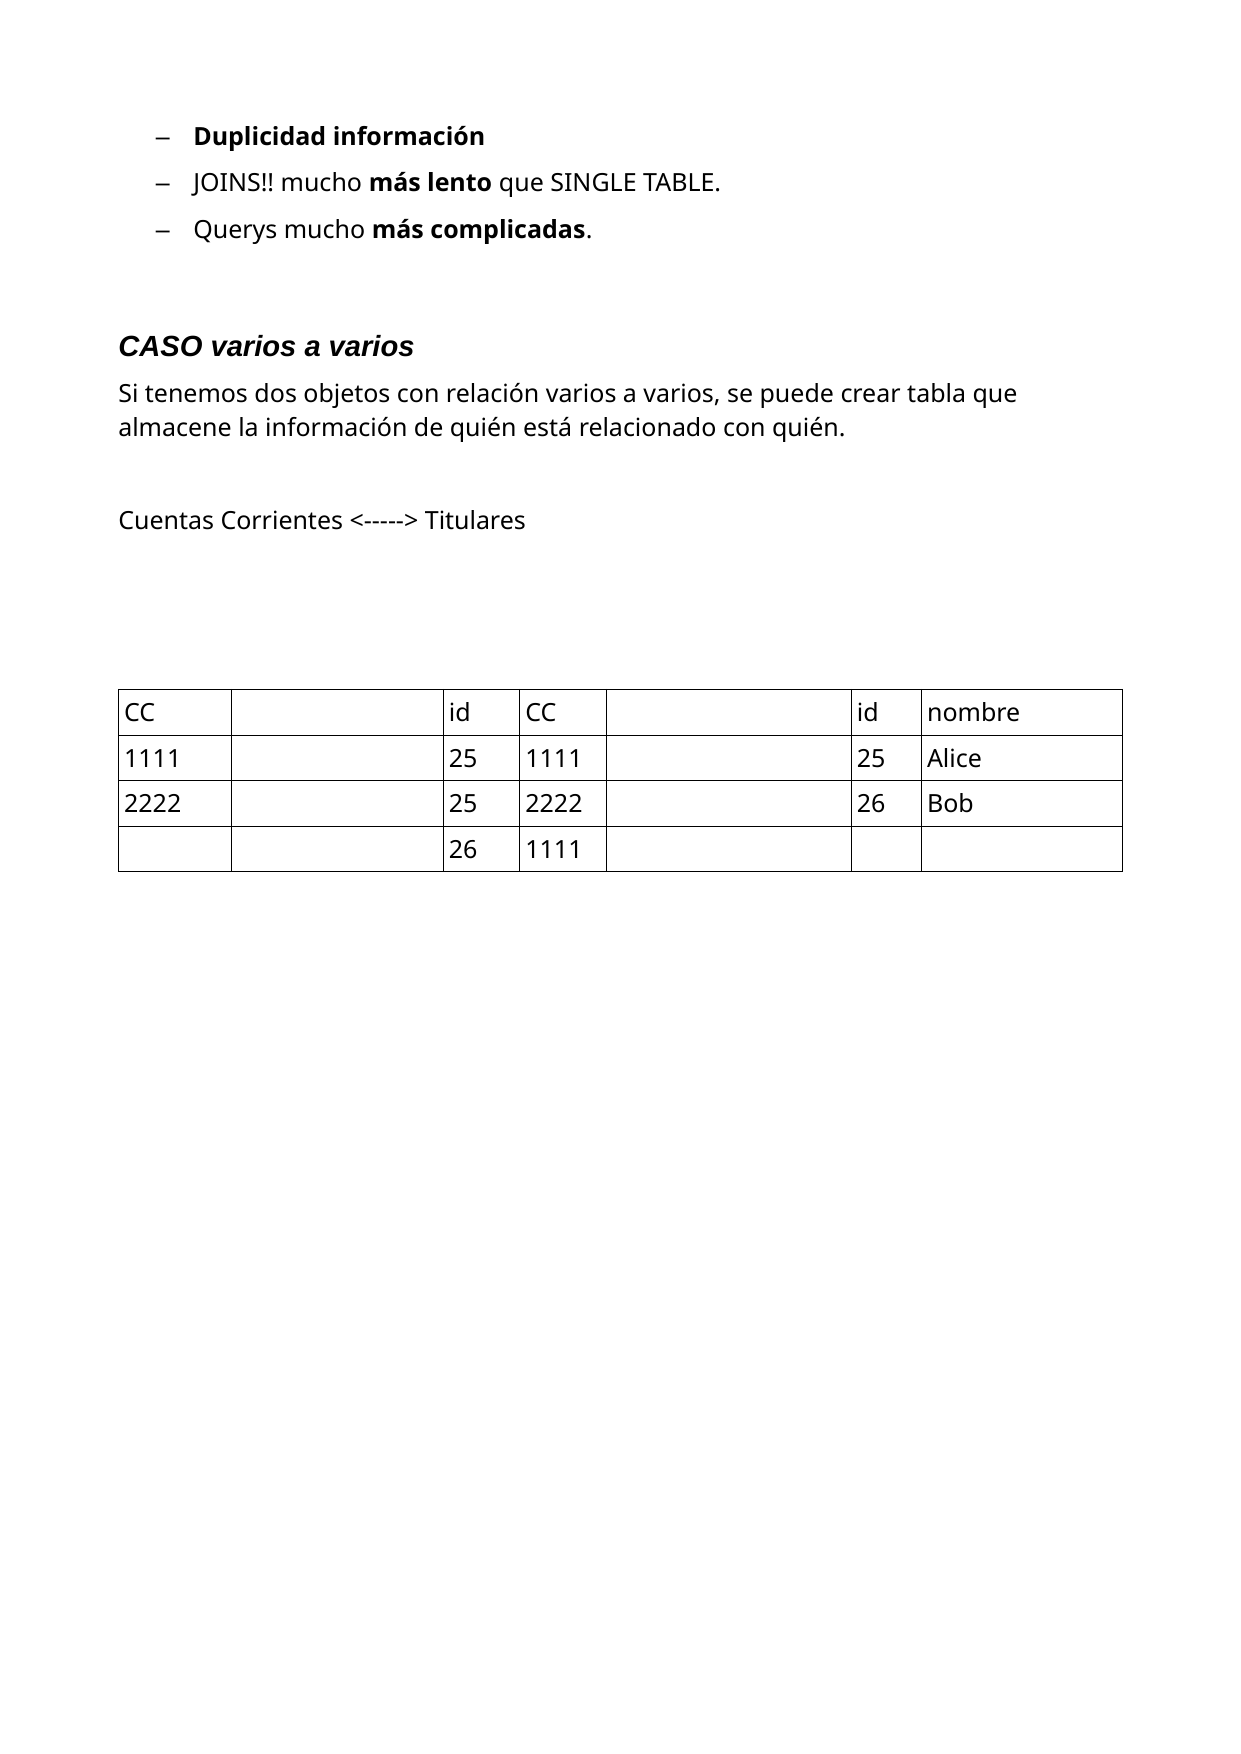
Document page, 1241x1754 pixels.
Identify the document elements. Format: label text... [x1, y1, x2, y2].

table_cell 1111 [520, 827, 606, 871]
table_cell [232, 736, 443, 780]
table_cell [232, 781, 443, 826]
table_cell 25 [444, 736, 519, 780]
list Duplicidad información [156, 118, 1122, 152]
table_header CC [520, 690, 606, 734]
table_cell [232, 827, 443, 871]
table_cell Alice [922, 736, 1122, 780]
table_header nombre [922, 690, 1122, 734]
table_cell [922, 827, 1122, 871]
table_header id [444, 690, 519, 734]
table_header id [852, 690, 921, 734]
table_cell [607, 781, 851, 826]
table_cell [607, 736, 851, 780]
table_cell 1111 [520, 736, 606, 780]
list Querys mucho más complicadas. [156, 211, 1122, 245]
table_header [607, 690, 851, 734]
table_header CC [119, 690, 231, 734]
table_cell 25 [852, 736, 921, 780]
table_cell [119, 827, 231, 871]
table_cell Bob [922, 781, 1122, 826]
table_cell 1111 [119, 736, 231, 780]
text Cuentas Corrientes <-----> Titulares [118, 503, 1122, 537]
list JOINS!! mucho más lento que SINGLE TABLE. [156, 165, 1122, 199]
text Si tenemos dos objetos con relación varios a varios, se puede crear tabla que almacene la información de quién está relacionado con quién. [118, 375, 1122, 443]
subtitle CASO varios a varios [118, 329, 1122, 363]
table_cell 2222 [119, 781, 231, 826]
table_cell [607, 827, 851, 871]
table_cell 26 [852, 781, 921, 826]
table_cell 26 [444, 827, 519, 871]
table_header [232, 690, 443, 734]
table_cell 2222 [520, 781, 606, 826]
table_cell 25 [444, 781, 519, 826]
table_cell [852, 827, 921, 871]
